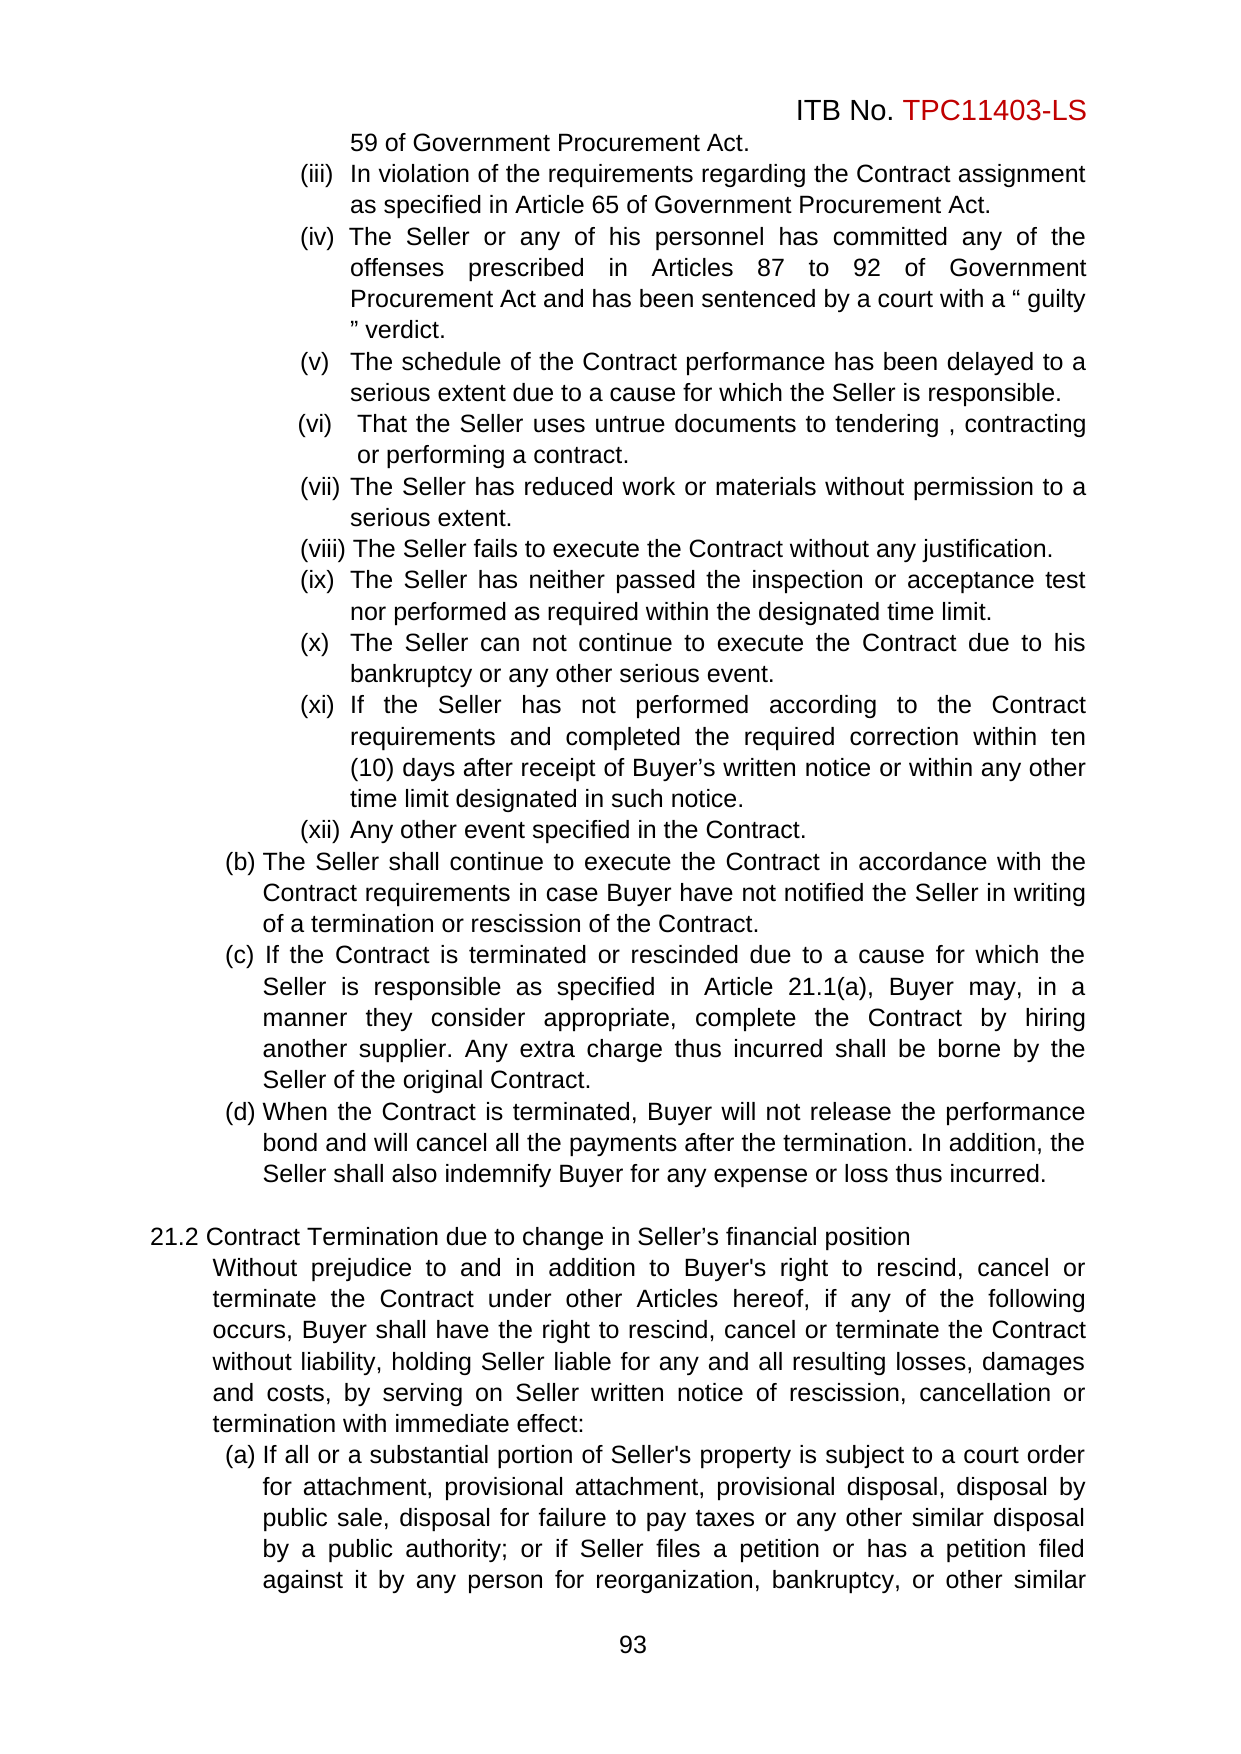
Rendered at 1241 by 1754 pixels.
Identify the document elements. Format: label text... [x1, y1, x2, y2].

text (x) The Seller can not continue to execute the Contract due to his bankruptcy or any other serious event. [300, 626, 1087, 689]
text (vi) That the Seller uses untrue documents to tendering , contracting or performing a contract. [297, 407, 1087, 470]
text Without prejudice to and in addition to Buyer's right to rescind, cancel or terminate the Contract under other Articles hereof, if any of the following occurs, Buyer shall have the right to rescind, cancel or terminate the Contract without liability, holding Seller liable for any and all resulting losses, damages and costs, by serving on Seller written notice of rescission, cancellation or termination with immediate effect: [212, 1251, 1087, 1439]
text (c) If the Contract is terminated or rescinded due to a cause for which the Seller is responsible as specified in Article 21.1(a), Buyer may, in a manner they consider appropriate, complete the Contract by hiring another supplier. Any extra charge thus incurred shall be borne by the Seller of the original Contract. [225, 939, 1087, 1095]
text (ix) The Seller has neither passed the inspection or acceptance test nor performed as required within the designated time limit. [300, 564, 1087, 626]
text (a) If all or a substantial portion of Seller's property is subject to a court order for attachment, provisional attachment, provisional disposal, disposal by public sale, disposal for failure to pay taxes or any other similar disposal by a public authority; or if Seller files a petition or has a petition filed against it by any person for reorganization, bankruptcy, or other similar [225, 1439, 1087, 1595]
text (iv) The Seller or any of his personnel has committed any of the offenses prescribed in Articles 87 to 92 of Government Procurement Act and has been sentenced by a court with a “ guilty ” verdict. [300, 220, 1087, 345]
text (v) The schedule of the Contract performance has been delayed to a serious extent due to a cause for which the Seller is responsible. [300, 345, 1087, 407]
text (viii) The Seller fails to execute the Contract without any justification. [223, 532, 1087, 564]
text (vii) The Seller has reduced work or materials without permission to a serious extent. [300, 470, 1087, 532]
text 21.2 Contract Termination due to change in Seller’s financial position [150, 1220, 1087, 1251]
text (iii) In violation of the requirements regarding the Contract assignment as specified in Article 65 of Government Procurement Act. [300, 157, 1087, 220]
text (xi) If the Seller has not performed according to the Contract requirements and completed the required correction within ten (10) days after receipt of Buyer’s written notice or within any other time limit designated in such notice. [300, 689, 1087, 814]
text (xii) Any other event specified in the Contract. [300, 814, 1087, 845]
text (d) When the Contract is terminated, Buyer will not release the performance bond and will cancel all the payments after the termination. In addition, the Seller shall also indemnify Buyer for any expense or loss thus incurred. [225, 1095, 1087, 1189]
text 59 of Government Procurement Act. [300, 126, 1087, 157]
text (b) The Seller shall continue to execute the Contract in accordance with the Contract requirements in case Buyer have not notified the Seller in writing of a termination or rescission of the Contract. [225, 845, 1087, 939]
